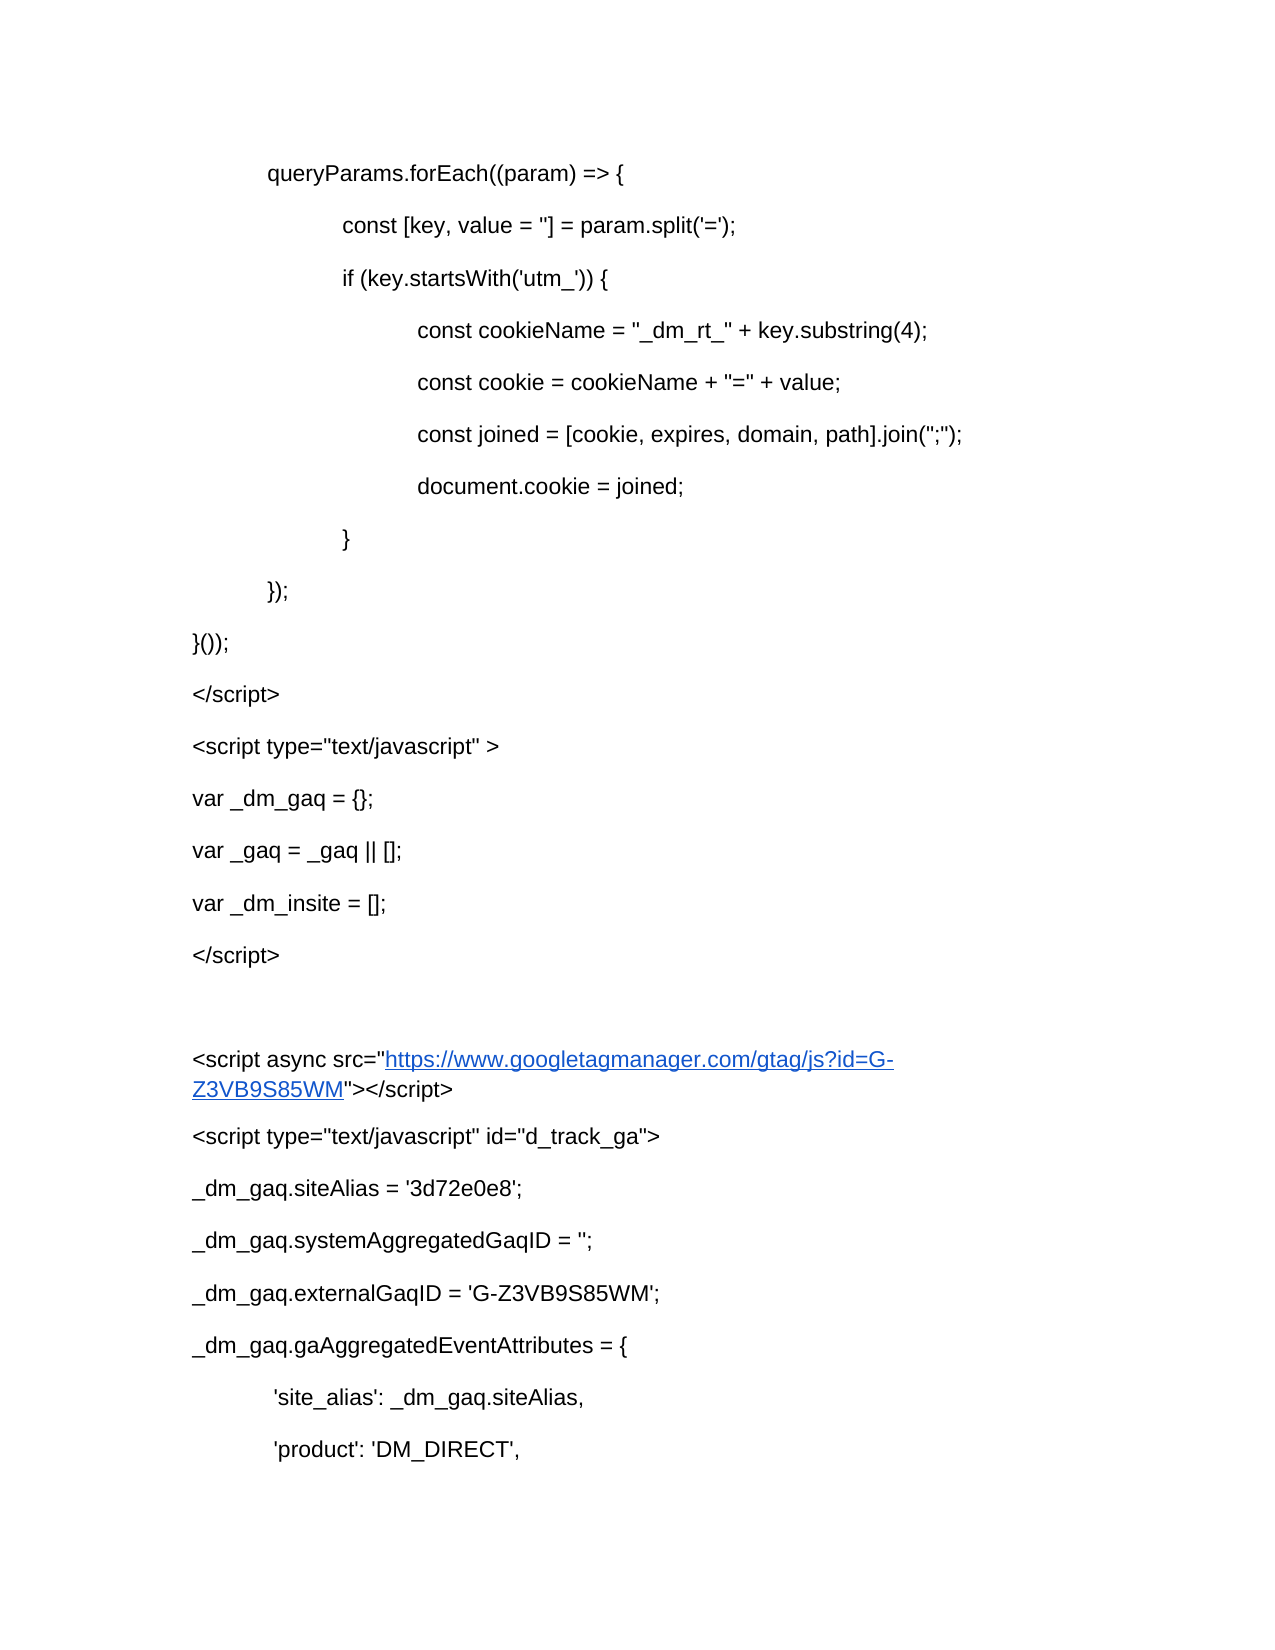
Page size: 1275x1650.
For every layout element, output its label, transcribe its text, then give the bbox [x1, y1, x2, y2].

table_cell [150, 410, 182, 462]
table_cell }()); [182, 619, 1125, 671]
table_cell [150, 827, 182, 879]
table_cell [150, 254, 182, 306]
table_cell _dm_gaq.externalGaqID = 'G-Z3VB9S85WM'; [182, 1269, 1125, 1321]
table_cell queryParams.forEach((param) => { [182, 150, 1125, 202]
table_cell </script> [182, 931, 1125, 983]
table_cell var _dm_gaq = {}; [182, 775, 1125, 827]
table_cell [150, 1113, 182, 1165]
table_cell document.cookie = joined; [182, 463, 1125, 514]
table_cell } [182, 515, 1125, 567]
table_cell [150, 879, 182, 931]
table_cell 'product': 'DM_DIRECT', [182, 1425, 1125, 1477]
table_cell var _dm_insite = []; [182, 879, 1125, 931]
table_cell [150, 1035, 182, 1113]
table_cell [150, 723, 182, 775]
table_cell _dm_gaq.gaAggregatedEventAttributes = { [182, 1321, 1125, 1373]
table_cell [150, 983, 182, 1035]
table_cell const cookieName = "_dm_rt_" + key.substring(4); [182, 306, 1125, 358]
table_cell [150, 463, 182, 514]
table_cell [150, 671, 182, 723]
table_cell const joined = [cookie, expires, domain, path].join(";"); [182, 410, 1125, 462]
table_cell [150, 619, 182, 671]
table_cell [150, 306, 182, 358]
table_cell const [key, value = ''] = param.split('='); [182, 202, 1125, 254]
table_cell [150, 1269, 182, 1321]
table_cell </script> [182, 671, 1125, 723]
table_cell _dm_gaq.siteAlias = '3d72e0e8'; [182, 1165, 1125, 1217]
table_cell [150, 358, 182, 410]
table_cell [150, 1425, 182, 1477]
table_cell [150, 1217, 182, 1269]
table_cell [150, 1373, 182, 1425]
table_cell }); [182, 567, 1125, 619]
table_cell [150, 202, 182, 254]
table_cell [150, 931, 182, 983]
table_cell <script type="text/javascript" id="d_track_ga"> [182, 1113, 1125, 1165]
table_cell var _gaq = _gaq || []; [182, 827, 1125, 879]
table_cell [182, 983, 1125, 1035]
table_cell [150, 567, 182, 619]
table_cell [150, 515, 182, 567]
table_cell const cookie = cookieName + "=" + value; [182, 358, 1125, 410]
table_cell [150, 150, 182, 202]
table_cell if (key.startsWith('utm_')) { [182, 254, 1125, 306]
table_cell [150, 1321, 182, 1373]
table_cell [150, 775, 182, 827]
table_cell 'site_alias': _dm_gaq.siteAlias, [182, 1373, 1125, 1425]
table_cell [150, 1165, 182, 1217]
table_cell <script async src="https://www.googletagmanager.com/gtag/js?id=G-Z3VB9S85WM"></script> [182, 1035, 1125, 1113]
table_cell _dm_gaq.systemAggregatedGaqID = ''; [182, 1217, 1125, 1269]
table_cell <script type="text/javascript" > [182, 723, 1125, 775]
